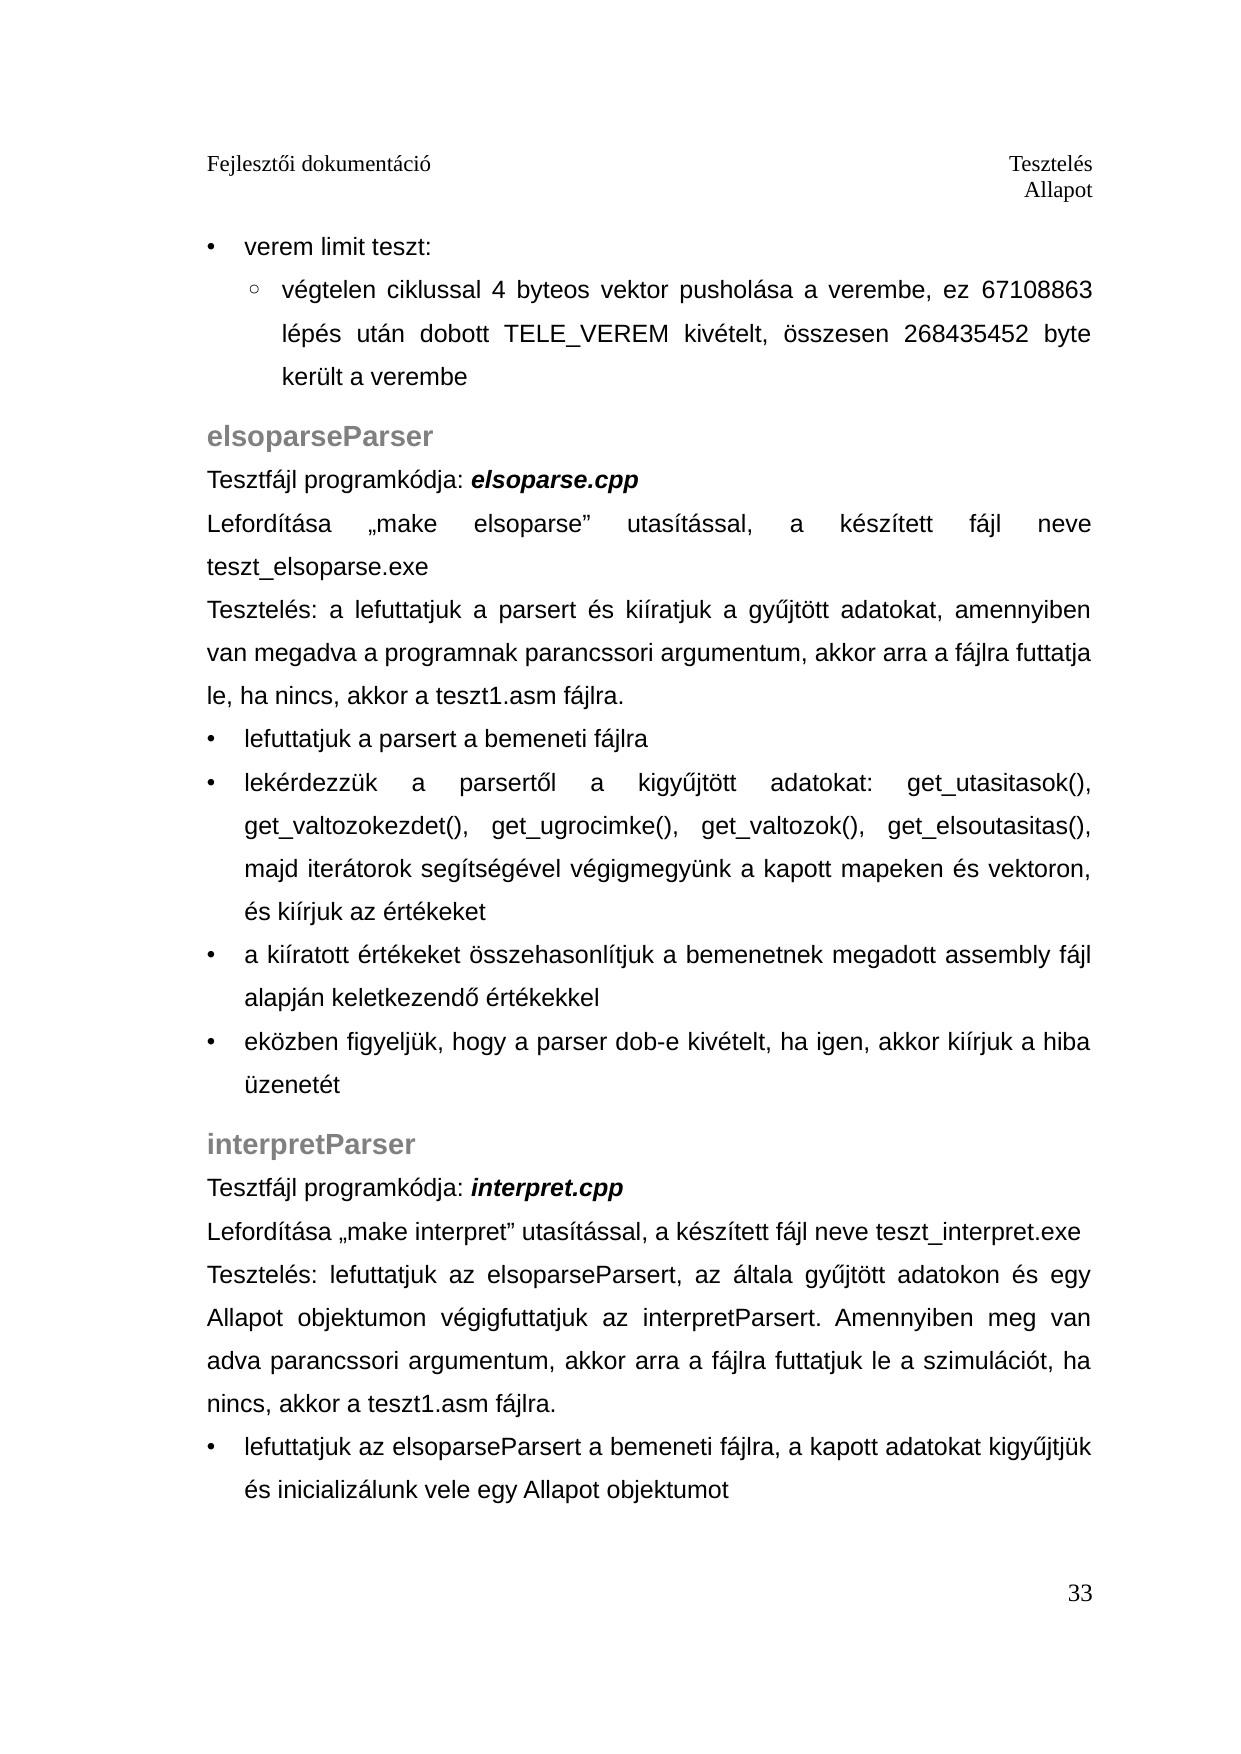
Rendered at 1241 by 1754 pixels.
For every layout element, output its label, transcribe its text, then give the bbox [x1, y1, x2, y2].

subtitle interpretParser [207, 1127, 1093, 1161]
text Tesztfájl programkódja: interpret.cpp [207, 1173, 1093, 1202]
subtitle elsoparseParser [207, 419, 1093, 453]
list végtelen ciklussal 4 byteos vektor pusholása a verembe, ez 67108863 lépés után dobott TELE_VEREM kivételt, összesen 268435452 byte került a verembe [244, 275, 1093, 391]
text Lefordítása „make elsoparse” utasítással, a készített fájl neve teszt_elsoparse.exe [207, 509, 1093, 581]
text Tesztelés: lefuttatjuk az elsoparseParsert, az általa gyűjtött adatokon és egy Allapot objektumon végigfuttatjuk az interpretParsert. Amennyiben meg van adva parancssori argumentum, akkor arra a fájlra futtatjuk le a szimulációt, ha nincs, akkor a teszt1.asm fájlra. [207, 1260, 1093, 1418]
text Tesztelés: a lefuttatjuk a parsert és kiíratjuk a gyűjtött adatokat, amennyiben van megadva a programnak parancssori argumentum, akkor arra a fájlra futtatja le, ha nincs, akkor a teszt1.asm fájlra. [207, 595, 1093, 710]
list verem limit teszt: [207, 232, 1093, 261]
list lefuttatjuk az elsoparseParsert a bemeneti fájlra, a kapott adatokat kigyűjtjük és inicializálunk vele egy Allapot objektumot [207, 1432, 1093, 1504]
list a kiíratott értékeket összehasonlítjuk a bemenetnek megadott assembly fájl alapján keletkezendő értékekkel [207, 940, 1093, 1012]
list lekérdezzük a parsertől a kigyűjtött adatokat: get_utasitasok(), get_valtozokezdet(), get_ugrocimke(), get_valtozok(), get_elsoutasitas(), majd iterátorok segítségével végigmegyünk a kapott mapeken és vektoron, és kiírjuk az értékeket [207, 767, 1093, 926]
list eközben figyeljük, hogy a parser dob-e kivételt, ha igen, akkor kiírjuk a hiba üzenetét [207, 1026, 1093, 1098]
text Lefordítása „make interpret” utasítással, a készített fájl neve teszt_interpret.exe [207, 1217, 1093, 1245]
text Tesztfájl programkódja: elsoparse.cpp [207, 466, 1093, 494]
list lefuttatjuk a parsert a bemeneti fájlra [207, 724, 1093, 753]
